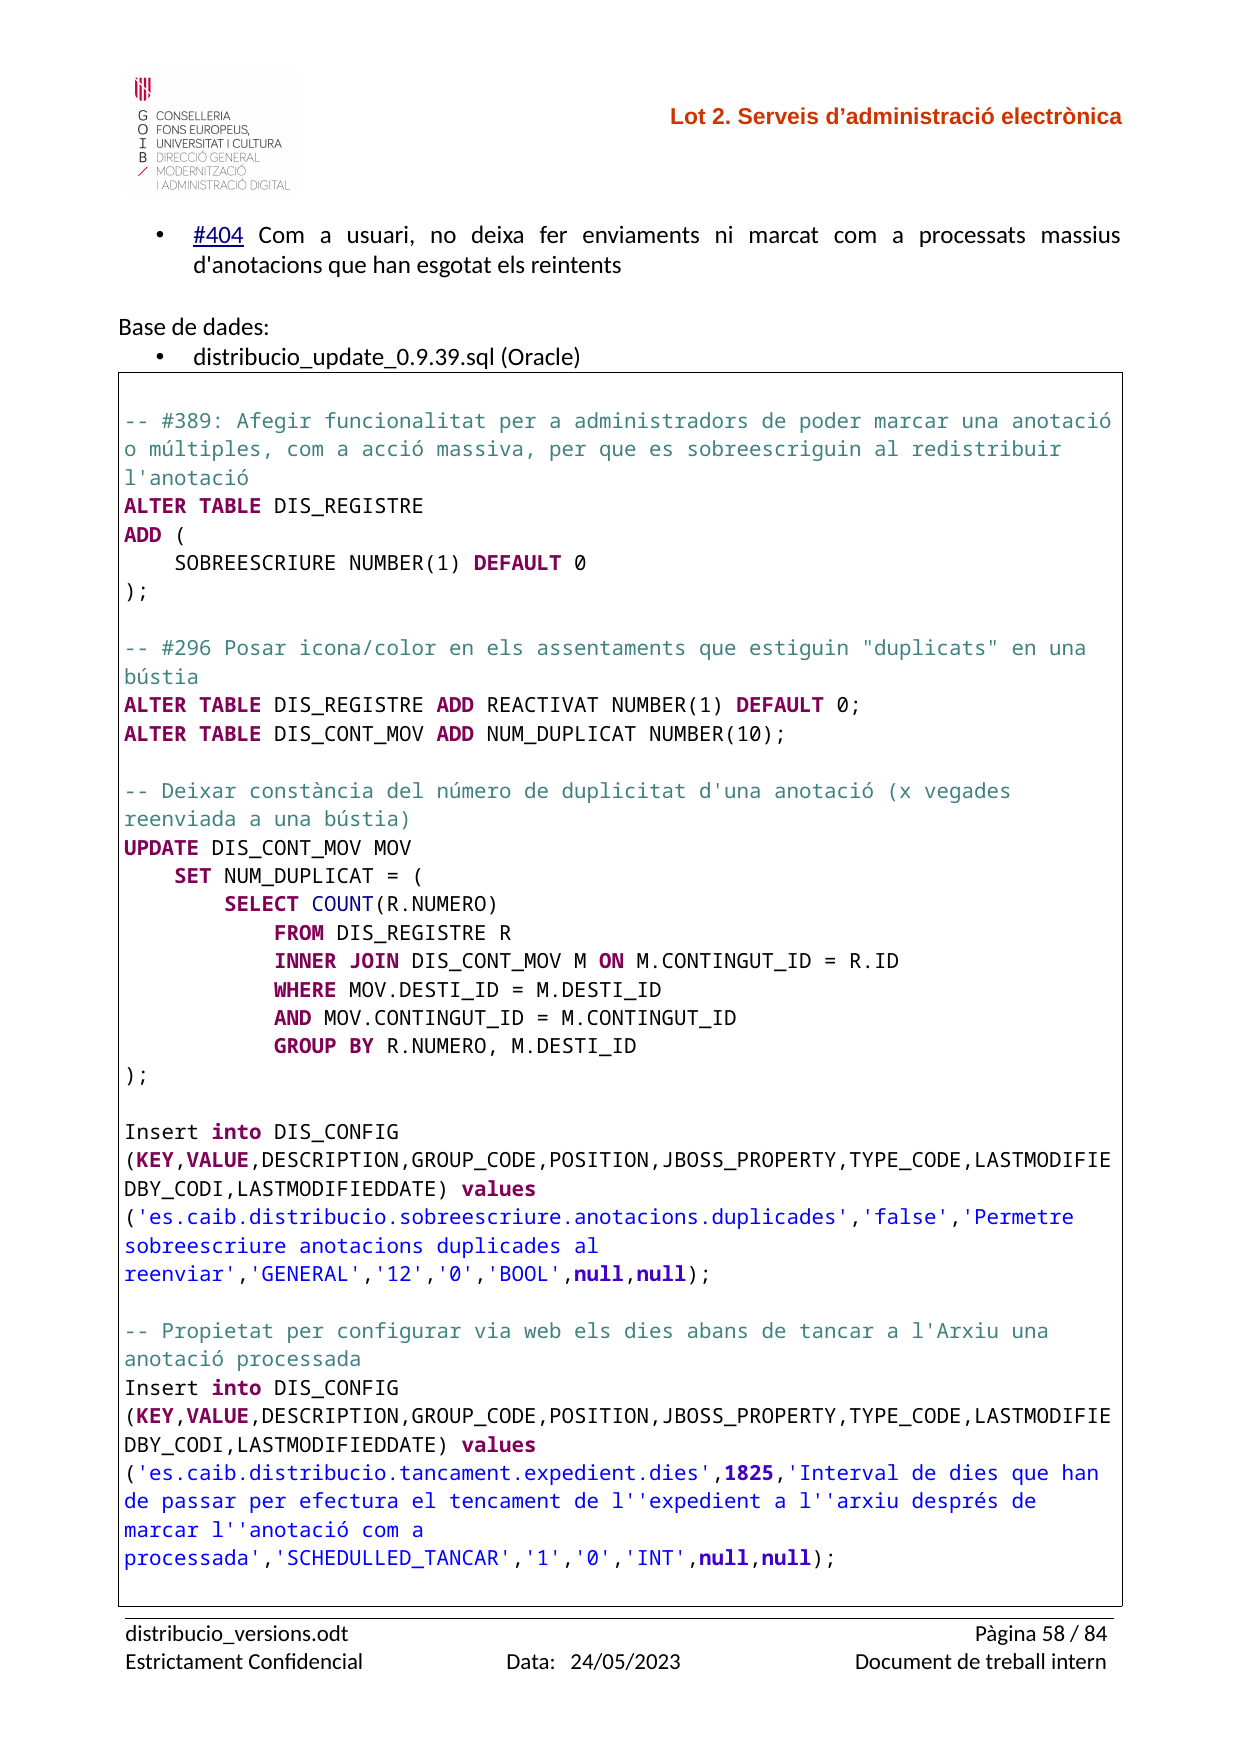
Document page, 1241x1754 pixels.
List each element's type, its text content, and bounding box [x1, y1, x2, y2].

text Base de dades: [118, 311, 1122, 341]
picture [126, 70, 299, 197]
table_header -- #389: Afegir funcionalitat per a administradors de poder marcar una anotació o múltiples, com a acció massiva, per que es sobreescriguin al redistribuir l'anotació ALTER TABLE DIS_REGISTRE ADD ( SOBREESCRIURE NUMBER(1) DEFAULT 0 ); -- #296 Posar icona/color en els assentaments que estiguin "duplicats" en una bústia ALTER TABLE DIS_REGISTRE ADD REACTIVAT NUMBER(1) DEFAULT 0; ALTER TABLE DIS_CONT_MOV ADD NUM_DUPLICAT NUMBER(10); -- Deixar constància del número de duplicitat d'una anotació (x vegades reenviada a una bústia) UPDATE DIS_CONT_MOV MOV SET NUM_DUPLICAT = ( SELECT COUNT(R.NUMERO) FROM DIS_REGISTRE R INNER JOIN DIS_CONT_MOV M ON M.CONTINGUT_ID = R.ID WHERE MOV.DESTI_ID = M.DESTI_ID AND MOV.CONTINGUT_ID = M.CONTINGUT_ID GROUP BY R.NUMERO, M.DESTI_ID ); Insert into DIS_CONFIG (KEY,VALUE,DESCRIPTION,GROUP_CODE,POSITION,JBOSS_PROPERTY,TYPE_CODE,LASTMODIFIEDBY_CODI,LASTMODIFIEDDATE) values ('es.caib.distribucio.sobreescriure.anotacions.duplicades','false','Permetre sobreescriure anotacions duplicades al reenviar','GENERAL','12','0','BOOL',null,null); -- Propietat per configurar via web els dies abans de tancar a l'Arxiu una anotació processada Insert into DIS_CONFIG (KEY,VALUE,DESCRIPTION,GROUP_CODE,POSITION,JBOSS_PROPERTY,TYPE_CODE,LASTMODIFIEDBY_CODI,LASTMODIFIEDDATE) values ('es.caib.distribucio.tancament.expedient.dies',1825,'Interval de dies que han de passar per efectura el tencament de l''expedient a l''arxiu després de marcar l''anotació com a processada','SCHEDULLED_TANCAR','1','0','INT',null,null); [119, 373, 1122, 1606]
list #404 Com a usuari, no deixa fer enviaments ni marcat com a processats massius d'anotacions que han esgotat els reintents [156, 219, 1122, 280]
list distribucio_update_0.9.39.sql (Oracle) [156, 341, 1122, 372]
